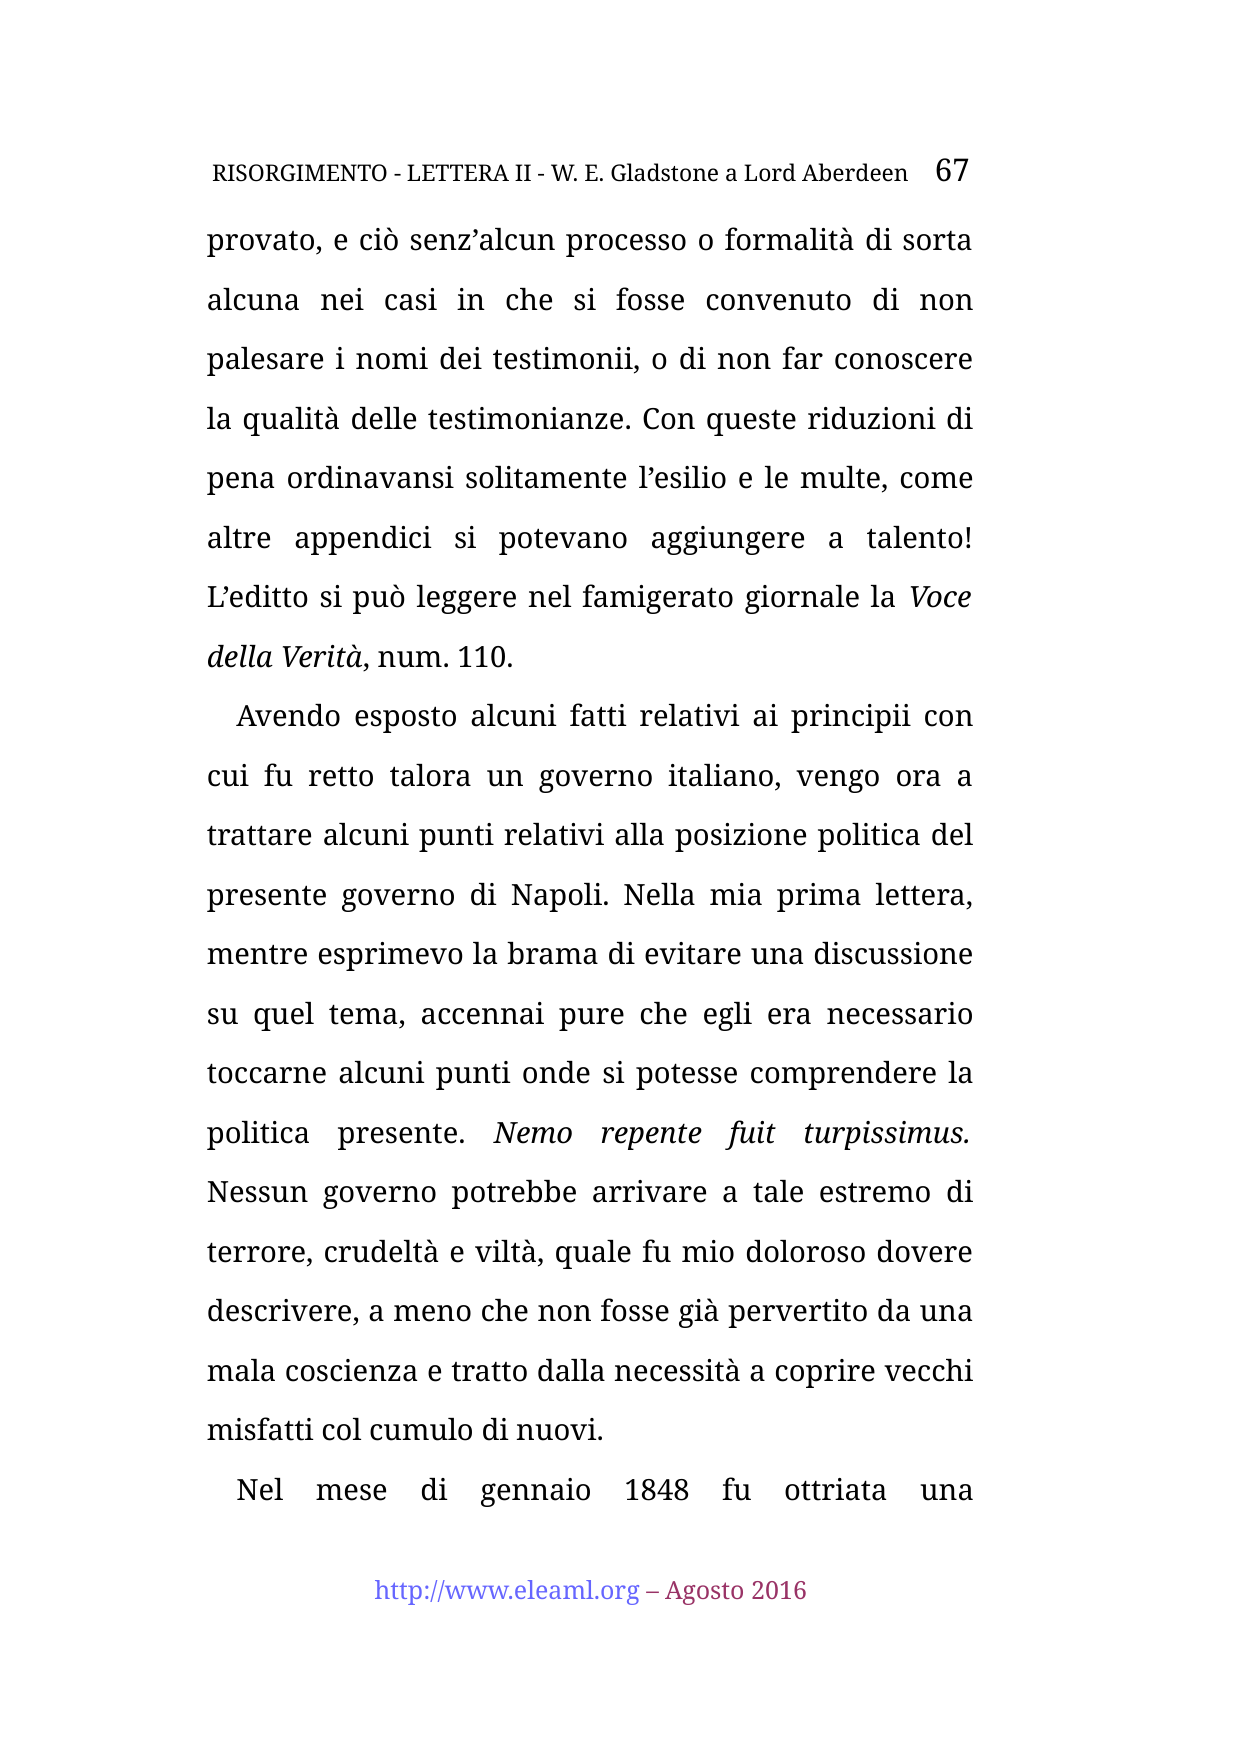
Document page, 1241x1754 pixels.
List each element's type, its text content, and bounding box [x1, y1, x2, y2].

text provato, e ciò senz’alcun processo o formalità di sorta alcuna nei casi in che si fosse convenuto di non palesare i nomi dei testimonii, o di non far conoscere la qualità delle testimonianze. Con queste riduzioni di pena ordinavansi solitamente l’esilio e le multe, come altre appendici si potevano aggiungere a talento! L’editto si può leggere nel famigerato giornale la Voce della Verità, num. 110. [207, 220, 974, 676]
text Nel mese di gennaio 1848 fu ottriata una [207, 1469, 974, 1508]
text Avendo esposto alcuni fatti relativi ai principii con cui fu retto talora un governo italiano, vengo ora a trattare alcuni punti relativi alla posizione politica del presente governo di Napoli. Nella mia prima lettera, mentre esprimevo la brama di evitare una discussione su quel tema, accennai pure che egli era necessario toccarne alcuni punti onde si potesse comprendere la politica presente. Nemo repente fuit turpissimus. Nessun governo potrebbe arrivare a tale estremo di terrore, crudeltà e viltà, quale fu mio doloroso dovere descrivere, a meno che non fosse già pervertito da una mala coscienza e tratto dalla necessità a coprire vecchi misfatti col cumulo di nuovi. [207, 696, 974, 1449]
